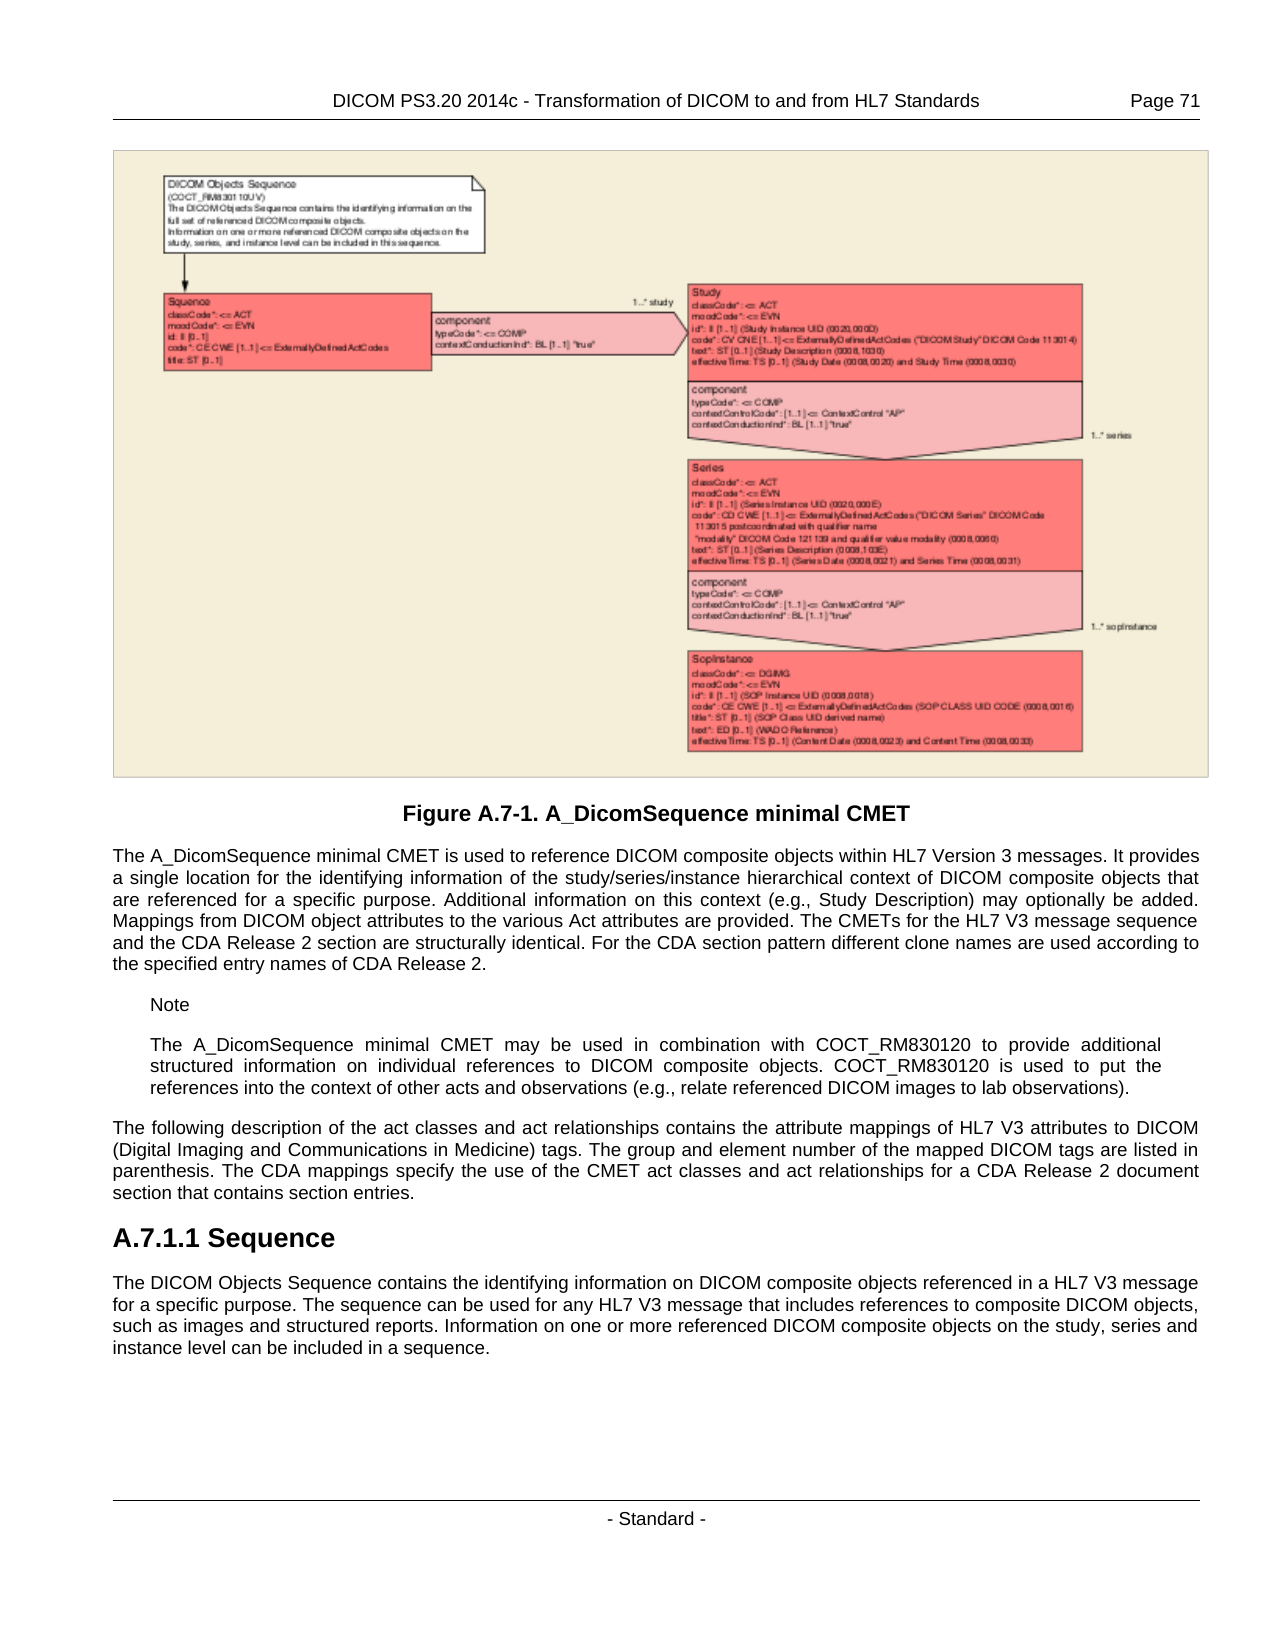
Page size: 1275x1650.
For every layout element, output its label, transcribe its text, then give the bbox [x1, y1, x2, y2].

text Note [150, 993, 1162, 1015]
text A.7.1.1 Sequence [112, 1222, 1200, 1253]
text The A_DicomSequence minimal CMET may be used in combination with COCT_RM830120 to provide additional structured information on individual references to DICOM composite objects. COCT_RM830120 is used to put the references into the context of other acts and observations (e.g., relate referenced DICOM images to lab observations). [150, 1034, 1162, 1098]
text Figure A.7-1. A_DicomSequence minimal CMET [112, 801, 1200, 826]
picture [112, 150, 1210, 779]
text The following description of the act classes and act relationships contains the attribute mappings of HL7 V3 attributes to DICOM (Digital Imaging and Communications in Medicine) tags. The group and element number of the mapped DICOM tags are listed in parenthesis. The CDA mappings specify the use of the CMET act classes and act relationships for a CDA Release 2 document section that contains section entries. [112, 1117, 1200, 1203]
text The DICOM Objects Sequence contains the identifying information on DICOM composite objects referenced in a HL7 V3 message for a specific purpose. The sequence can be used for any HL7 V3 message that includes references to composite DICOM objects, such as images and structured reports. Information on one or more referenced DICOM composite objects on the study, series and instance level can be included in a sequence. [112, 1272, 1200, 1358]
text The A_DicomSequence minimal CMET is used to reference DICOM composite objects within HL7 Version 3 messages. It provides a single location for the identifying information of the study/series/instance hierarchical context of DICOM composite objects that are referenced for a specific purpose. Additional information on this context (e.g., Study Description) may optionally be added. Mappings from DICOM object attributes to the various Act attributes are provided. The CMETs for the HL7 V3 message sequence and the CDA Release 2 section are structurally identical. For the CDA section pattern different clone names are used according to the specified entry names of CDA Release 2. [112, 845, 1200, 974]
